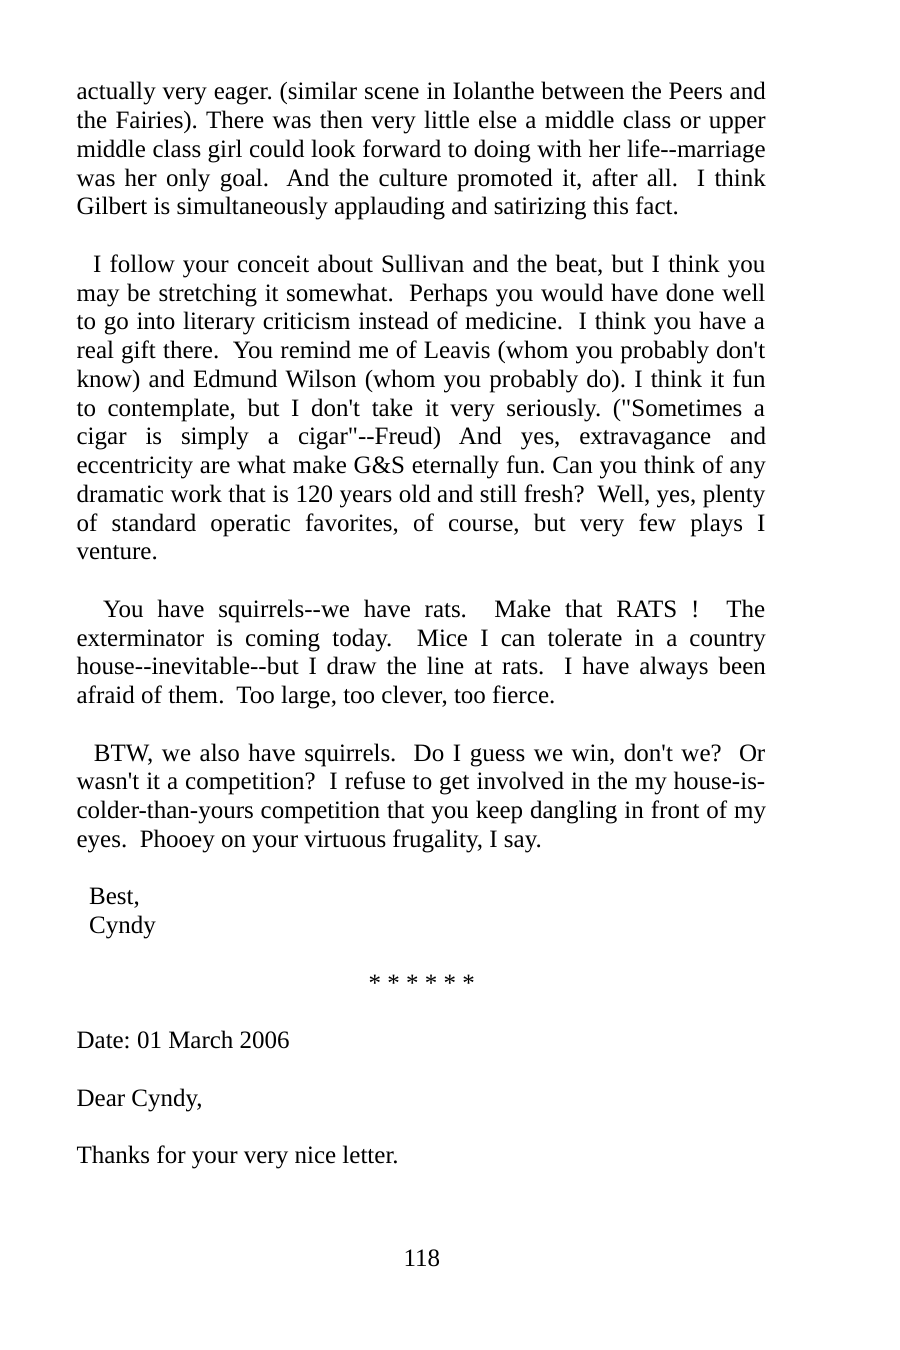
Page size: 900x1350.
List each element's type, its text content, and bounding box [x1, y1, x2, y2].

text You have squirrels--we have rats. Make that RATS ! The exterminator is coming today. Mice I can tolerate in a country house--inevitable--but I draw the line at rats. I have always been afraid of them. Too large, too clever, too fierce. [76, 594, 766, 709]
text Cyndy [76, 910, 766, 939]
text Date: 01 March 2006 [76, 1025, 766, 1054]
text I follow your conceit about Sullivan and the beat, but I think you may be stretching it somewhat. Perhaps you would have done well to go into literary criticism instead of medicine. I think you have a real gift there. You remind me of Leavis (whom you probably don't know) and Edmund Wilson (whom you probably do). I think it fun to contemplate, but I don't take it very seriously. ("Sometimes a cigar is simply a cigar"--Freud) And yes, extravagance and eccentricity are what make G&S eternally fun. Can you think of any dramatic work that is 120 years old and still fresh? Well, yes, plenty of standard operatic favorites, of course, but very few plays I venture. [76, 249, 766, 565]
text BTW, we also have squirrels. Do I guess we win, don't we? Or wasn't it a competition? I refuse to get involved in the my house-is-colder-than-yours competition that you keep dangling in front of my eyes. Phooey on your virtuous frugality, I say. [76, 738, 766, 853]
text Thanks for your very nice letter. [76, 1140, 766, 1169]
text Best, [76, 881, 766, 910]
text actually very eager. (similar scene in Iolanthe between the Peers and the Fairies). There was then very little else a middle class or upper middle class girl could look forward to doing with her life--marriage was her only goal. And the culture promoted it, after all. I think Gilbert is simultaneously applauding and satirizing this fact. [76, 76, 766, 220]
text * * * * * * [76, 968, 766, 996]
text Dear Cyndy, [76, 1083, 766, 1111]
